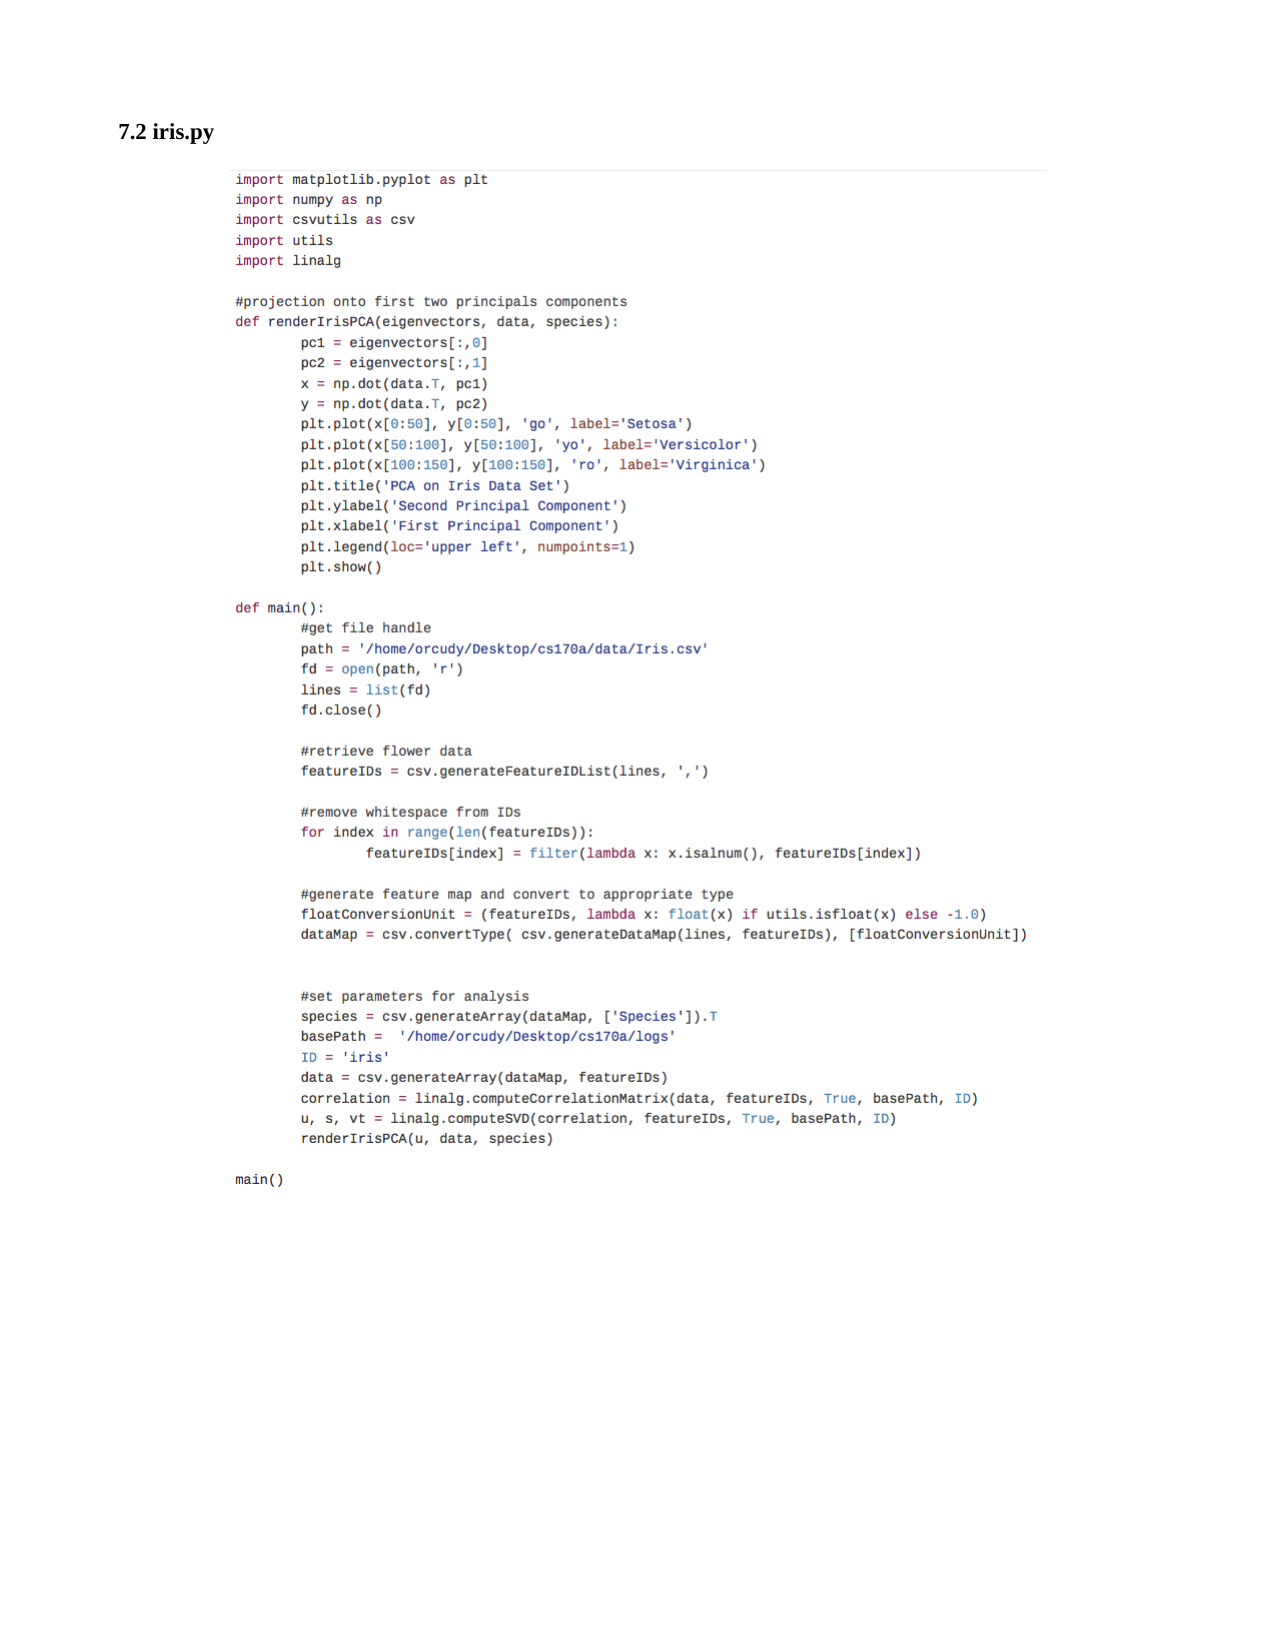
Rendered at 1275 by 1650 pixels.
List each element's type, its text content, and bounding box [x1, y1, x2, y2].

text 7.2 iris.py [118, 118, 1157, 144]
picture [228, 170, 1047, 1194]
